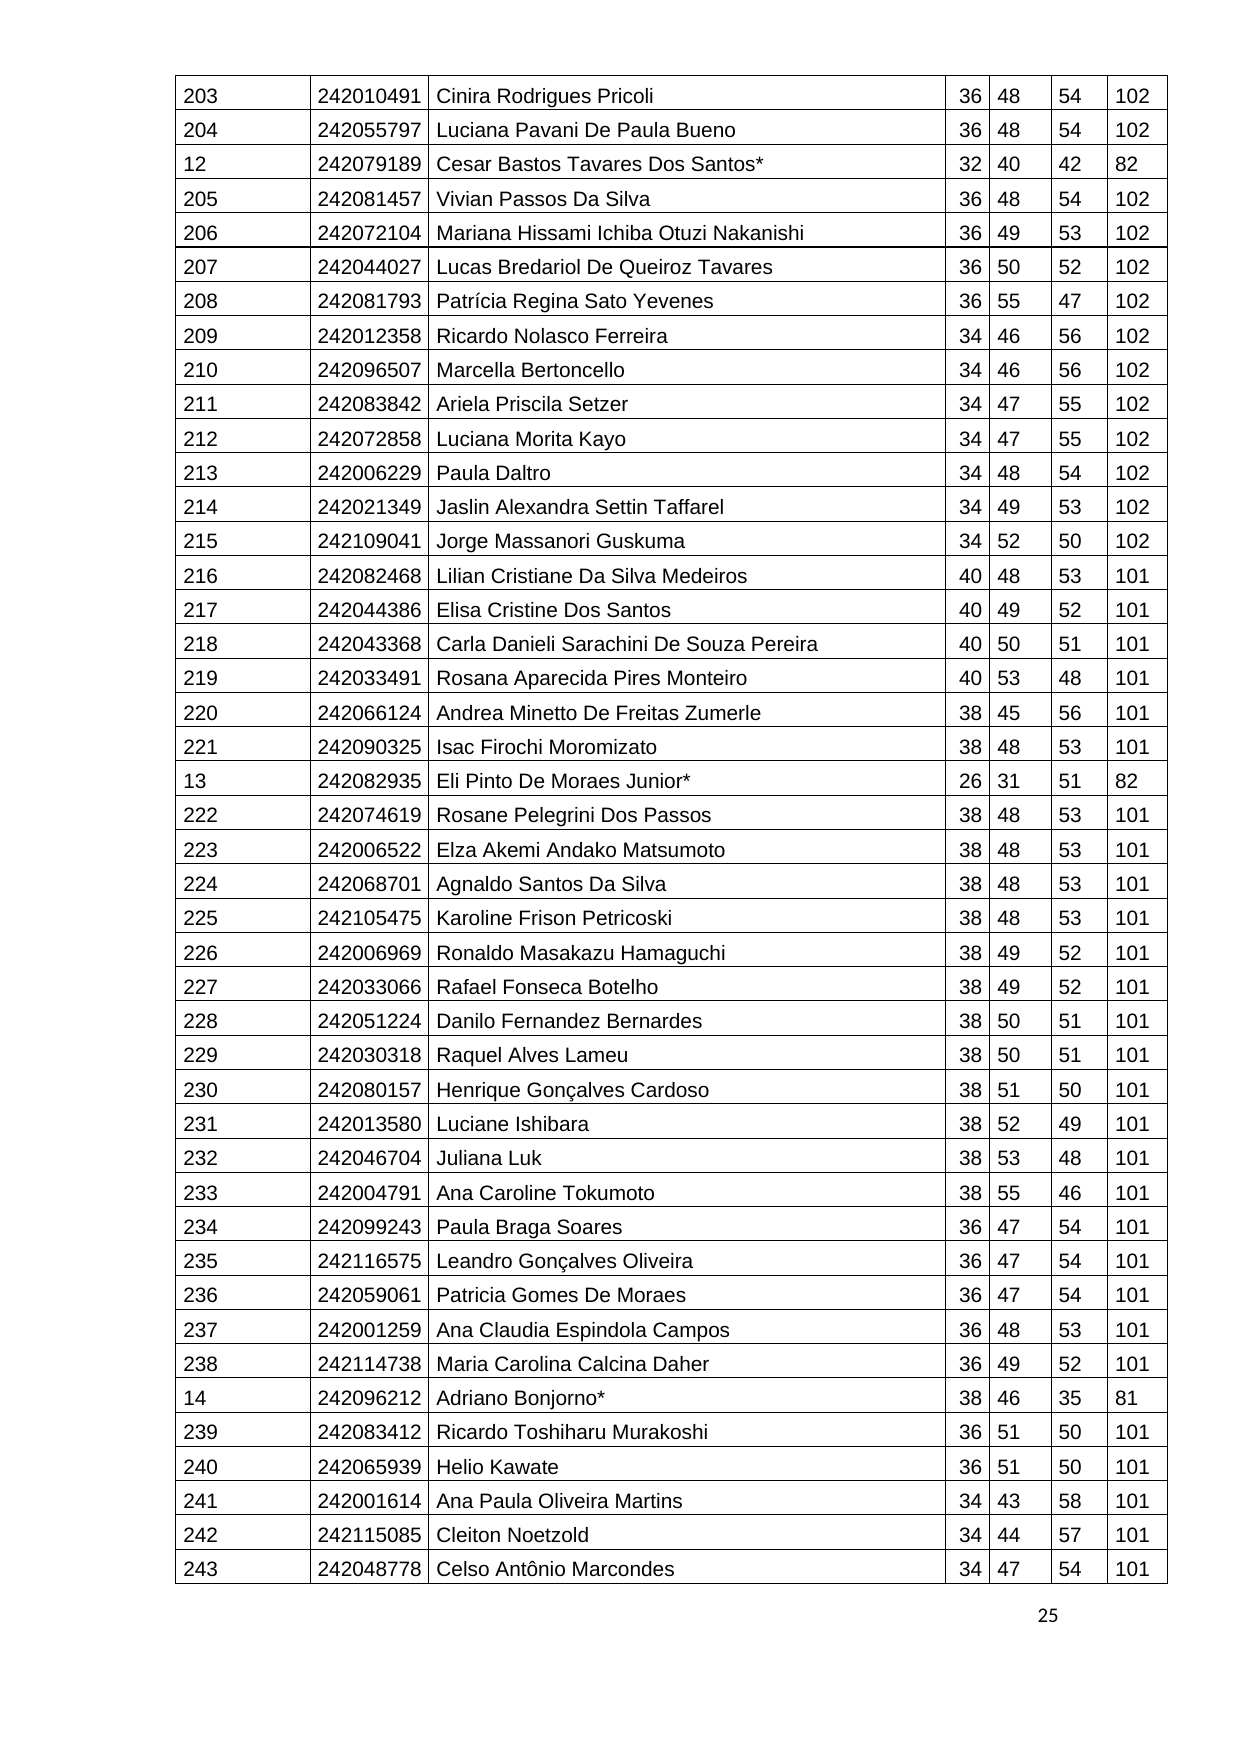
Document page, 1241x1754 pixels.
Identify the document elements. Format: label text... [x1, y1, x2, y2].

table_cell 237 [176, 1310, 310, 1343]
table_cell 36 [946, 282, 989, 315]
table_cell 242059061 [311, 1276, 428, 1309]
table_cell 38 [946, 1001, 989, 1034]
table_cell 213 [176, 453, 310, 486]
table_cell Leandro Gonçalves Oliveira [429, 1241, 945, 1274]
table_cell 242083842 [311, 385, 428, 418]
table_cell 242 [176, 1515, 310, 1549]
table_cell Andrea Minetto De Freitas Zumerle [429, 693, 945, 726]
table_cell Vivian Passos Da Silva [429, 179, 945, 212]
table_cell 36 [946, 1241, 989, 1274]
table_cell 56 [1052, 316, 1107, 349]
table_cell 101 [1108, 864, 1167, 897]
table_cell 233 [176, 1173, 310, 1206]
table_cell 242055797 [311, 110, 428, 143]
table_cell 242072104 [311, 213, 428, 246]
table_cell 242080157 [311, 1070, 428, 1103]
table_cell 55 [990, 1173, 1051, 1206]
table_cell 224 [176, 864, 310, 897]
table_cell 47 [990, 1550, 1051, 1583]
table_cell 58 [1052, 1481, 1107, 1514]
table_cell 52 [1052, 248, 1107, 281]
table_cell 36 [946, 248, 989, 281]
table_cell 55 [990, 282, 1051, 315]
table_cell 101 [1108, 1481, 1167, 1514]
table_cell 219 [176, 659, 310, 692]
table_cell 242066124 [311, 693, 428, 726]
table_cell 53 [1052, 796, 1107, 829]
table_cell 223 [176, 830, 310, 863]
table_cell 32 [946, 145, 989, 178]
table_cell 48 [990, 899, 1051, 932]
table_cell 242044386 [311, 590, 428, 623]
table_cell 36 [946, 1207, 989, 1240]
table_cell 48 [990, 76, 1051, 109]
table_cell 242043368 [311, 624, 428, 658]
table_cell 207 [176, 248, 310, 281]
table_cell 52 [990, 522, 1051, 555]
table_cell 239 [176, 1413, 310, 1446]
table_cell 232 [176, 1139, 310, 1172]
table_cell 242013580 [311, 1104, 428, 1137]
table_cell 242012358 [311, 316, 428, 349]
table_cell Luciana Morita Kayo [429, 419, 945, 452]
table_cell 40 [946, 556, 989, 589]
table_cell 14 [176, 1378, 310, 1412]
table_cell 34 [946, 316, 989, 349]
table_cell Jorge Massanori Guskuma [429, 522, 945, 555]
table_cell 206 [176, 213, 310, 246]
table_cell 229 [176, 1036, 310, 1069]
table_cell 38 [946, 1378, 989, 1412]
table_cell 242082468 [311, 556, 428, 589]
table_cell 35 [1052, 1378, 1107, 1412]
table_cell Ana Paula Oliveira Martins [429, 1481, 945, 1514]
table_cell 48 [1052, 659, 1107, 692]
table_cell 242006522 [311, 830, 428, 863]
table_cell 56 [1052, 350, 1107, 383]
table_cell 54 [1052, 1207, 1107, 1240]
table_cell 214 [176, 487, 310, 521]
table_cell 47 [990, 1241, 1051, 1274]
table_cell 211 [176, 385, 310, 418]
table_cell 242030318 [311, 1036, 428, 1069]
table_cell 225 [176, 899, 310, 932]
table_cell 53 [1052, 727, 1107, 760]
table_cell 210 [176, 350, 310, 383]
table_cell 54 [1052, 1276, 1107, 1309]
table_cell 242081793 [311, 282, 428, 315]
table_cell Paula Daltro [429, 453, 945, 486]
table_cell 228 [176, 1001, 310, 1034]
table_cell 38 [946, 967, 989, 1000]
table_cell 220 [176, 693, 310, 726]
table_cell 101 [1108, 659, 1167, 692]
table_cell 242044027 [311, 248, 428, 281]
table_cell 36 [946, 76, 989, 109]
table_cell 101 [1108, 727, 1167, 760]
table_cell Paula Braga Soares [429, 1207, 945, 1240]
table_cell 36 [946, 179, 989, 212]
table_cell 49 [990, 487, 1051, 521]
table_cell 81 [1108, 1378, 1167, 1412]
table_cell 101 [1108, 1001, 1167, 1034]
table_cell 50 [1052, 1413, 1107, 1446]
table_cell 48 [1052, 1139, 1107, 1172]
table_cell 230 [176, 1070, 310, 1103]
table_cell 31 [990, 761, 1051, 795]
table_cell 221 [176, 727, 310, 760]
table_cell 102 [1108, 316, 1167, 349]
table_cell Karoline Frison Petricoski [429, 899, 945, 932]
table_cell 48 [990, 727, 1051, 760]
table_cell 242082935 [311, 761, 428, 795]
table_cell 101 [1108, 899, 1167, 932]
table_cell 101 [1108, 1413, 1167, 1446]
table_cell 101 [1108, 1207, 1167, 1240]
table_cell 101 [1108, 1173, 1167, 1206]
table_cell Helio Kawate [429, 1447, 945, 1480]
table_cell 102 [1108, 453, 1167, 486]
table_cell 52 [990, 1104, 1051, 1137]
table_cell 242096507 [311, 350, 428, 383]
table_cell 52 [1052, 967, 1107, 1000]
table_cell 42 [1052, 145, 1107, 178]
table_cell 49 [990, 1344, 1051, 1377]
table_cell 242115085 [311, 1515, 428, 1549]
table_cell 47 [990, 1207, 1051, 1240]
table_cell 242004791 [311, 1173, 428, 1206]
table_cell 51 [990, 1070, 1051, 1103]
table_cell 222 [176, 796, 310, 829]
table_cell 38 [946, 899, 989, 932]
table_cell 40 [946, 659, 989, 692]
table_cell 34 [946, 350, 989, 383]
table_cell 242046704 [311, 1139, 428, 1172]
table_cell 36 [946, 110, 989, 143]
table_cell 242010491 [311, 76, 428, 109]
table_cell 50 [1052, 1447, 1107, 1480]
table_cell 34 [946, 453, 989, 486]
table_cell 26 [946, 761, 989, 795]
table_cell 46 [1052, 1173, 1107, 1206]
table_cell 13 [176, 761, 310, 795]
table_cell Jaslin Alexandra Settin Taffarel [429, 487, 945, 521]
table_cell 231 [176, 1104, 310, 1137]
table_cell 242033491 [311, 659, 428, 692]
table_cell 102 [1108, 248, 1167, 281]
table_cell 48 [990, 179, 1051, 212]
table_cell Raquel Alves Lameu [429, 1036, 945, 1069]
table_cell 102 [1108, 385, 1167, 418]
table_cell 242096212 [311, 1378, 428, 1412]
table_cell 242021349 [311, 487, 428, 521]
table_cell 38 [946, 830, 989, 863]
table_cell 242083412 [311, 1413, 428, 1446]
table_cell 52 [1052, 933, 1107, 966]
table_cell 242079189 [311, 145, 428, 178]
table_cell 101 [1108, 1139, 1167, 1172]
table_cell 102 [1108, 350, 1167, 383]
table_cell 101 [1108, 590, 1167, 623]
table_cell 55 [1052, 385, 1107, 418]
table_cell 48 [990, 830, 1051, 863]
table_cell Adriano Bonjorno* [429, 1378, 945, 1412]
table_cell 54 [1052, 1550, 1107, 1583]
table_cell 209 [176, 316, 310, 349]
table_cell 54 [1052, 453, 1107, 486]
table_cell 46 [990, 1378, 1051, 1412]
table_cell 34 [946, 487, 989, 521]
table_cell 50 [990, 1001, 1051, 1034]
table_cell 101 [1108, 933, 1167, 966]
table_cell 102 [1108, 213, 1167, 246]
table_cell Lilian Cristiane Da Silva Medeiros [429, 556, 945, 589]
table_cell Cesar Bastos Tavares Dos Santos* [429, 145, 945, 178]
table_cell 101 [1108, 1070, 1167, 1103]
table_cell 54 [1052, 76, 1107, 109]
table_cell 242090325 [311, 727, 428, 760]
table_cell 47 [990, 419, 1051, 452]
table_cell 218 [176, 624, 310, 658]
table_cell 55 [1052, 419, 1107, 452]
table_cell 46 [990, 350, 1051, 383]
table_cell 242051224 [311, 1001, 428, 1034]
table_cell 242081457 [311, 179, 428, 212]
table_cell 48 [990, 796, 1051, 829]
table_cell 48 [990, 556, 1051, 589]
table_cell 38 [946, 864, 989, 897]
table_cell 12 [176, 145, 310, 178]
table_cell Ana Caroline Tokumoto [429, 1173, 945, 1206]
table_cell Ronaldo Masakazu Hamaguchi [429, 933, 945, 966]
table_cell 43 [990, 1481, 1051, 1514]
table_cell 52 [1052, 1344, 1107, 1377]
table_cell 36 [946, 213, 989, 246]
table_cell 242065939 [311, 1447, 428, 1480]
table_cell 101 [1108, 1515, 1167, 1549]
table_cell 215 [176, 522, 310, 555]
table_cell 102 [1108, 76, 1167, 109]
table_cell 101 [1108, 1344, 1167, 1377]
table_cell 101 [1108, 1310, 1167, 1343]
table_cell Lucas Bredariol De Queiroz Tavares [429, 248, 945, 281]
table_cell 101 [1108, 1447, 1167, 1480]
table_cell Eli Pinto De Moraes Junior* [429, 761, 945, 795]
table_cell 203 [176, 76, 310, 109]
table_cell 57 [1052, 1515, 1107, 1549]
table_cell 101 [1108, 624, 1167, 658]
table_cell 227 [176, 967, 310, 1000]
table_cell 242109041 [311, 522, 428, 555]
table_cell 101 [1108, 1276, 1167, 1309]
table_cell 240 [176, 1447, 310, 1480]
table_cell 217 [176, 590, 310, 623]
table_cell Cleiton Noetzold [429, 1515, 945, 1549]
table_cell 38 [946, 727, 989, 760]
table_cell 38 [946, 693, 989, 726]
table_cell 38 [946, 796, 989, 829]
table_cell 51 [1052, 761, 1107, 795]
table_cell 243 [176, 1550, 310, 1583]
table_cell 50 [990, 1036, 1051, 1069]
table_cell 216 [176, 556, 310, 589]
table_cell 38 [946, 933, 989, 966]
table_cell 38 [946, 1104, 989, 1137]
table_cell Cinira Rodrigues Pricoli [429, 76, 945, 109]
table_cell 242116575 [311, 1241, 428, 1274]
table_cell 47 [990, 1276, 1051, 1309]
table_cell 47 [990, 385, 1051, 418]
table_cell Rosana Aparecida Pires Monteiro [429, 659, 945, 692]
table_cell 38 [946, 1036, 989, 1069]
table_cell 53 [1052, 864, 1107, 897]
table_cell 238 [176, 1344, 310, 1377]
table_cell Patricia Gomes De Moraes [429, 1276, 945, 1309]
table_cell 38 [946, 1139, 989, 1172]
table_cell 102 [1108, 419, 1167, 452]
table_cell 102 [1108, 282, 1167, 315]
table_cell Elisa Cristine Dos Santos [429, 590, 945, 623]
table_cell 102 [1108, 110, 1167, 143]
table_cell 50 [1052, 522, 1107, 555]
table_cell 50 [1052, 1070, 1107, 1103]
table_cell 235 [176, 1241, 310, 1274]
table_cell 242001259 [311, 1310, 428, 1343]
table_cell 242048778 [311, 1550, 428, 1583]
table_cell 48 [990, 1310, 1051, 1343]
table_cell 48 [990, 110, 1051, 143]
table_cell 50 [990, 248, 1051, 281]
table_cell Henrique Gonçalves Cardoso [429, 1070, 945, 1103]
table_cell Celso Antônio Marcondes [429, 1550, 945, 1583]
table_cell 51 [1052, 1001, 1107, 1034]
table_cell 53 [1052, 487, 1107, 521]
table_cell 40 [946, 624, 989, 658]
table_cell 234 [176, 1207, 310, 1240]
table_cell 236 [176, 1276, 310, 1309]
table_cell 53 [990, 1139, 1051, 1172]
table_cell 53 [1052, 556, 1107, 589]
table_cell Elza Akemi Andako Matsumoto [429, 830, 945, 863]
table_cell 101 [1108, 556, 1167, 589]
table_cell 54 [1052, 1241, 1107, 1274]
table_cell 47 [1052, 282, 1107, 315]
table_cell 45 [990, 693, 1051, 726]
table_cell 101 [1108, 967, 1167, 1000]
table_cell 38 [946, 1173, 989, 1206]
table_cell 36 [946, 1447, 989, 1480]
table_cell 241 [176, 1481, 310, 1514]
table_cell 40 [946, 590, 989, 623]
table_cell 34 [946, 1481, 989, 1514]
table_cell Patrícia Regina Sato Yevenes [429, 282, 945, 315]
table_cell 34 [946, 522, 989, 555]
table_cell 53 [990, 659, 1051, 692]
table_cell 49 [1052, 1104, 1107, 1137]
table_cell Ariela Priscila Setzer [429, 385, 945, 418]
table_cell 53 [1052, 830, 1107, 863]
table_cell 242114738 [311, 1344, 428, 1377]
table_cell 34 [946, 1515, 989, 1549]
table_cell 44 [990, 1515, 1051, 1549]
table_cell Marcella Bertoncello [429, 350, 945, 383]
table_cell Ana Claudia Espindola Campos [429, 1310, 945, 1343]
table_cell Juliana Luk [429, 1139, 945, 1172]
table_cell 242105475 [311, 899, 428, 932]
table_cell 82 [1108, 145, 1167, 178]
table_cell 226 [176, 933, 310, 966]
table_cell 34 [946, 385, 989, 418]
table_cell 242033066 [311, 967, 428, 1000]
table_cell Luciane Ishibara [429, 1104, 945, 1137]
table_cell 50 [990, 624, 1051, 658]
table_cell 56 [1052, 693, 1107, 726]
table_cell 212 [176, 419, 310, 452]
table_cell 53 [1052, 213, 1107, 246]
table_cell Ricardo Nolasco Ferreira [429, 316, 945, 349]
table_cell 101 [1108, 1104, 1167, 1137]
table_cell 49 [990, 590, 1051, 623]
table_cell Agnaldo Santos Da Silva [429, 864, 945, 897]
table_cell 204 [176, 110, 310, 143]
table_cell 48 [990, 453, 1051, 486]
table_cell 48 [990, 864, 1051, 897]
table_cell 51 [990, 1413, 1051, 1446]
table_cell 102 [1108, 487, 1167, 521]
table_cell 242006229 [311, 453, 428, 486]
table_cell 34 [946, 419, 989, 452]
table_cell 38 [946, 1070, 989, 1103]
table_cell Rosane Pelegrini Dos Passos [429, 796, 945, 829]
table_cell 49 [990, 933, 1051, 966]
table_cell Isac Firochi Moromizato [429, 727, 945, 760]
table_cell 34 [946, 1550, 989, 1583]
table_cell 101 [1108, 1550, 1167, 1583]
table_cell 49 [990, 213, 1051, 246]
table_cell Maria Carolina Calcina Daher [429, 1344, 945, 1377]
table_cell 242074619 [311, 796, 428, 829]
table_cell 51 [990, 1447, 1051, 1480]
table_cell 101 [1108, 796, 1167, 829]
table_cell 101 [1108, 1241, 1167, 1274]
table_cell 242006969 [311, 933, 428, 966]
table_cell 208 [176, 282, 310, 315]
table_cell 51 [1052, 1036, 1107, 1069]
table_cell 53 [1052, 1310, 1107, 1343]
table_cell 36 [946, 1310, 989, 1343]
table_cell 36 [946, 1413, 989, 1446]
table_cell 101 [1108, 693, 1167, 726]
table_cell 101 [1108, 1036, 1167, 1069]
table_cell Ricardo Toshiharu Murakoshi [429, 1413, 945, 1446]
table_cell Mariana Hissami Ichiba Otuzi Nakanishi [429, 213, 945, 246]
table_cell 36 [946, 1276, 989, 1309]
table_cell 205 [176, 179, 310, 212]
table_cell 102 [1108, 522, 1167, 555]
table_cell 242068701 [311, 864, 428, 897]
table_cell 51 [1052, 624, 1107, 658]
table_cell Luciana Pavani De Paula Bueno [429, 110, 945, 143]
table_cell 54 [1052, 179, 1107, 212]
table_cell 54 [1052, 110, 1107, 143]
table_cell 53 [1052, 899, 1107, 932]
table_cell Carla Danieli Sarachini De Souza Pereira [429, 624, 945, 658]
table_cell 102 [1108, 179, 1167, 212]
table_cell 242072858 [311, 419, 428, 452]
table_cell 242001614 [311, 1481, 428, 1514]
table_cell 101 [1108, 830, 1167, 863]
table_cell Danilo Fernandez Bernardes [429, 1001, 945, 1034]
table_cell 52 [1052, 590, 1107, 623]
table_cell 40 [990, 145, 1051, 178]
table_cell 82 [1108, 761, 1167, 795]
table_cell 36 [946, 1344, 989, 1377]
table_cell Rafael Fonseca Botelho [429, 967, 945, 1000]
table_cell 46 [990, 316, 1051, 349]
table_cell 49 [990, 967, 1051, 1000]
table_cell 242099243 [311, 1207, 428, 1240]
